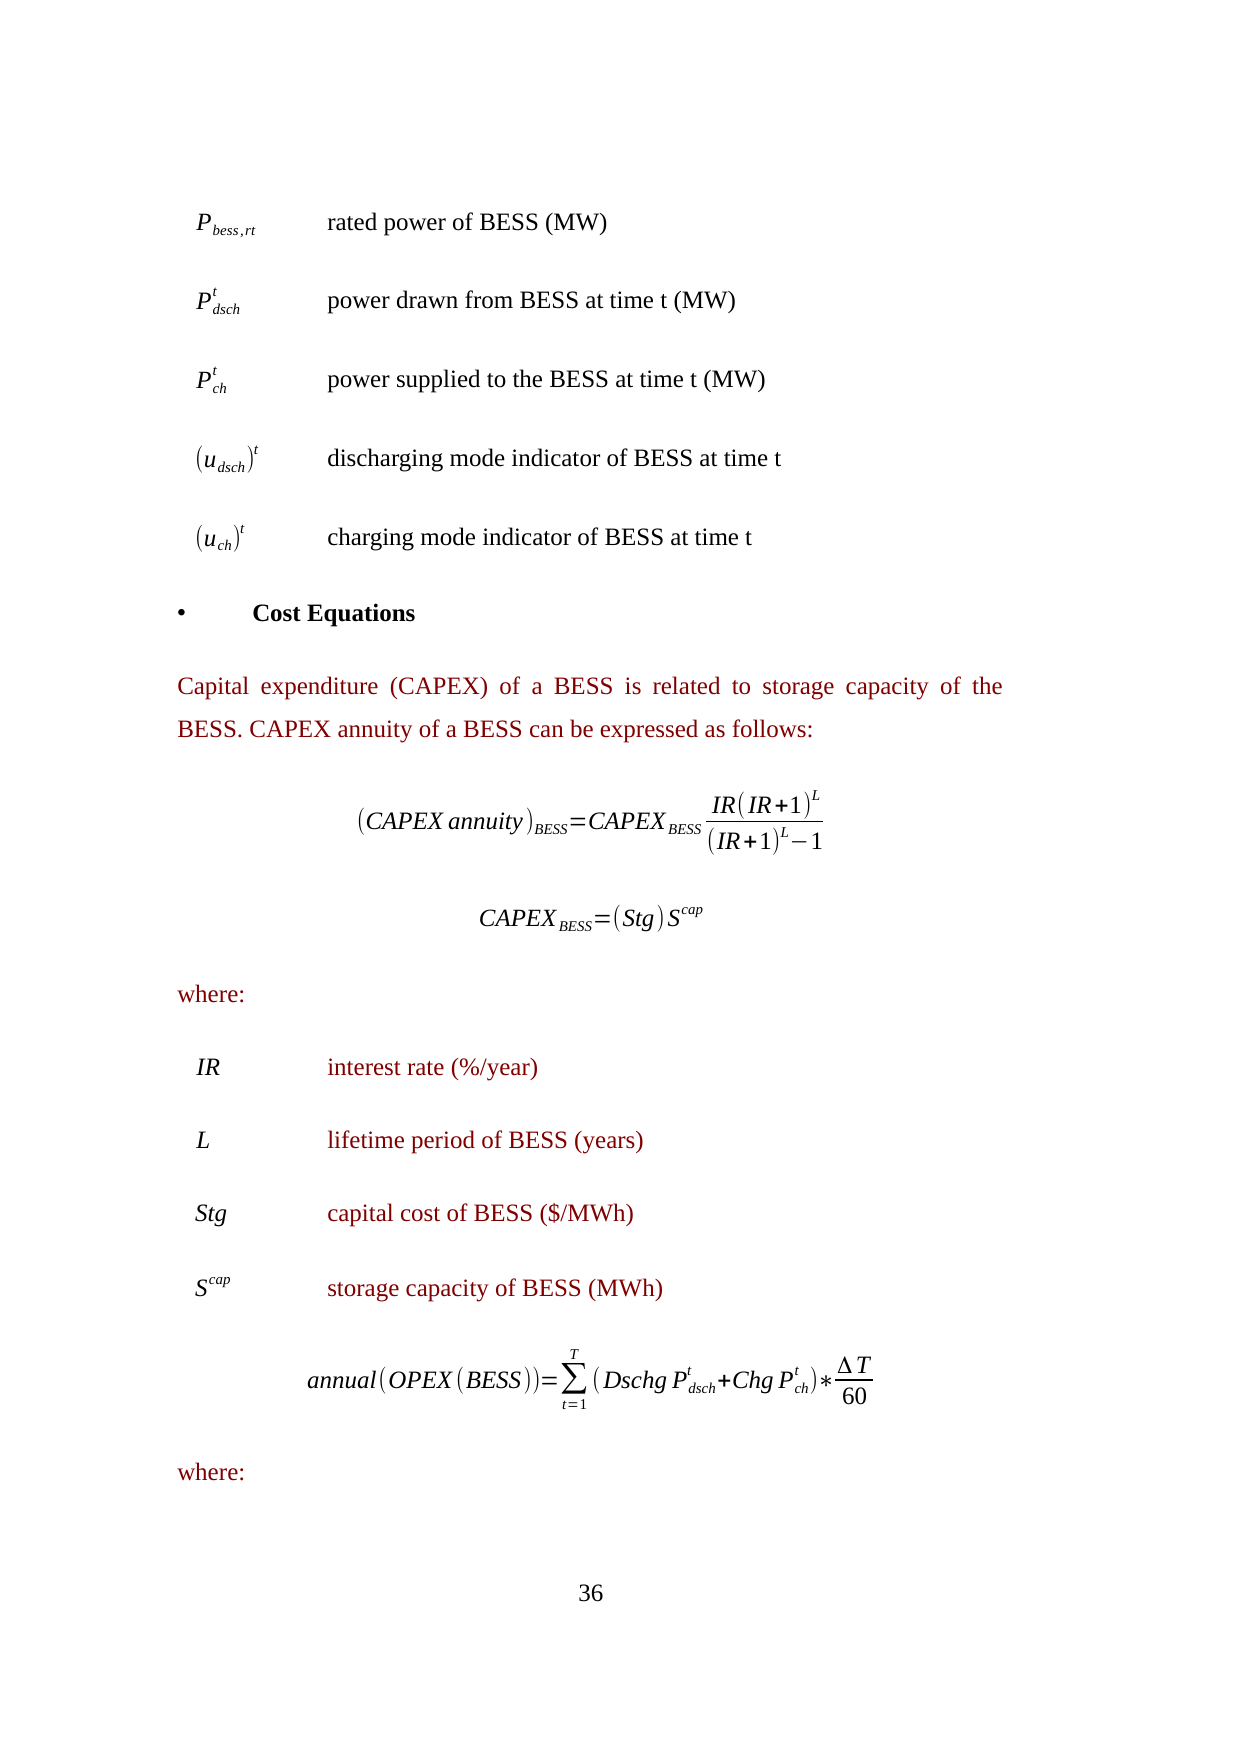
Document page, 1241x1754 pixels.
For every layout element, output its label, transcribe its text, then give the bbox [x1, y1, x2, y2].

list Cost Equations [177, 598, 1004, 627]
text rated power of BESS (MW) [177, 207, 1004, 239]
text where: [177, 1457, 1004, 1486]
text charging mode indicator of BESS at time t [177, 520, 1004, 554]
text interest rate (%/year) [177, 1052, 1004, 1081]
text power supplied to the BESS at time t (MW) [177, 362, 1004, 397]
text capital cost of BESS ($/MWh) [177, 1198, 1004, 1226]
text storage capacity of BESS (MWh) [177, 1270, 1004, 1302]
text lifetime period of BESS (years) [177, 1125, 1004, 1154]
text where: [177, 979, 1004, 1008]
text Capital expenditure (CAPEX) of a BESS is related to storage capacity of the BESS. CAPEX annuity of a BESS can be expressed as follows: [177, 671, 1004, 743]
text power drawn from BESS at time t (MW) [177, 283, 1004, 318]
text discharging mode indicator of BESS at time t [177, 441, 1004, 476]
